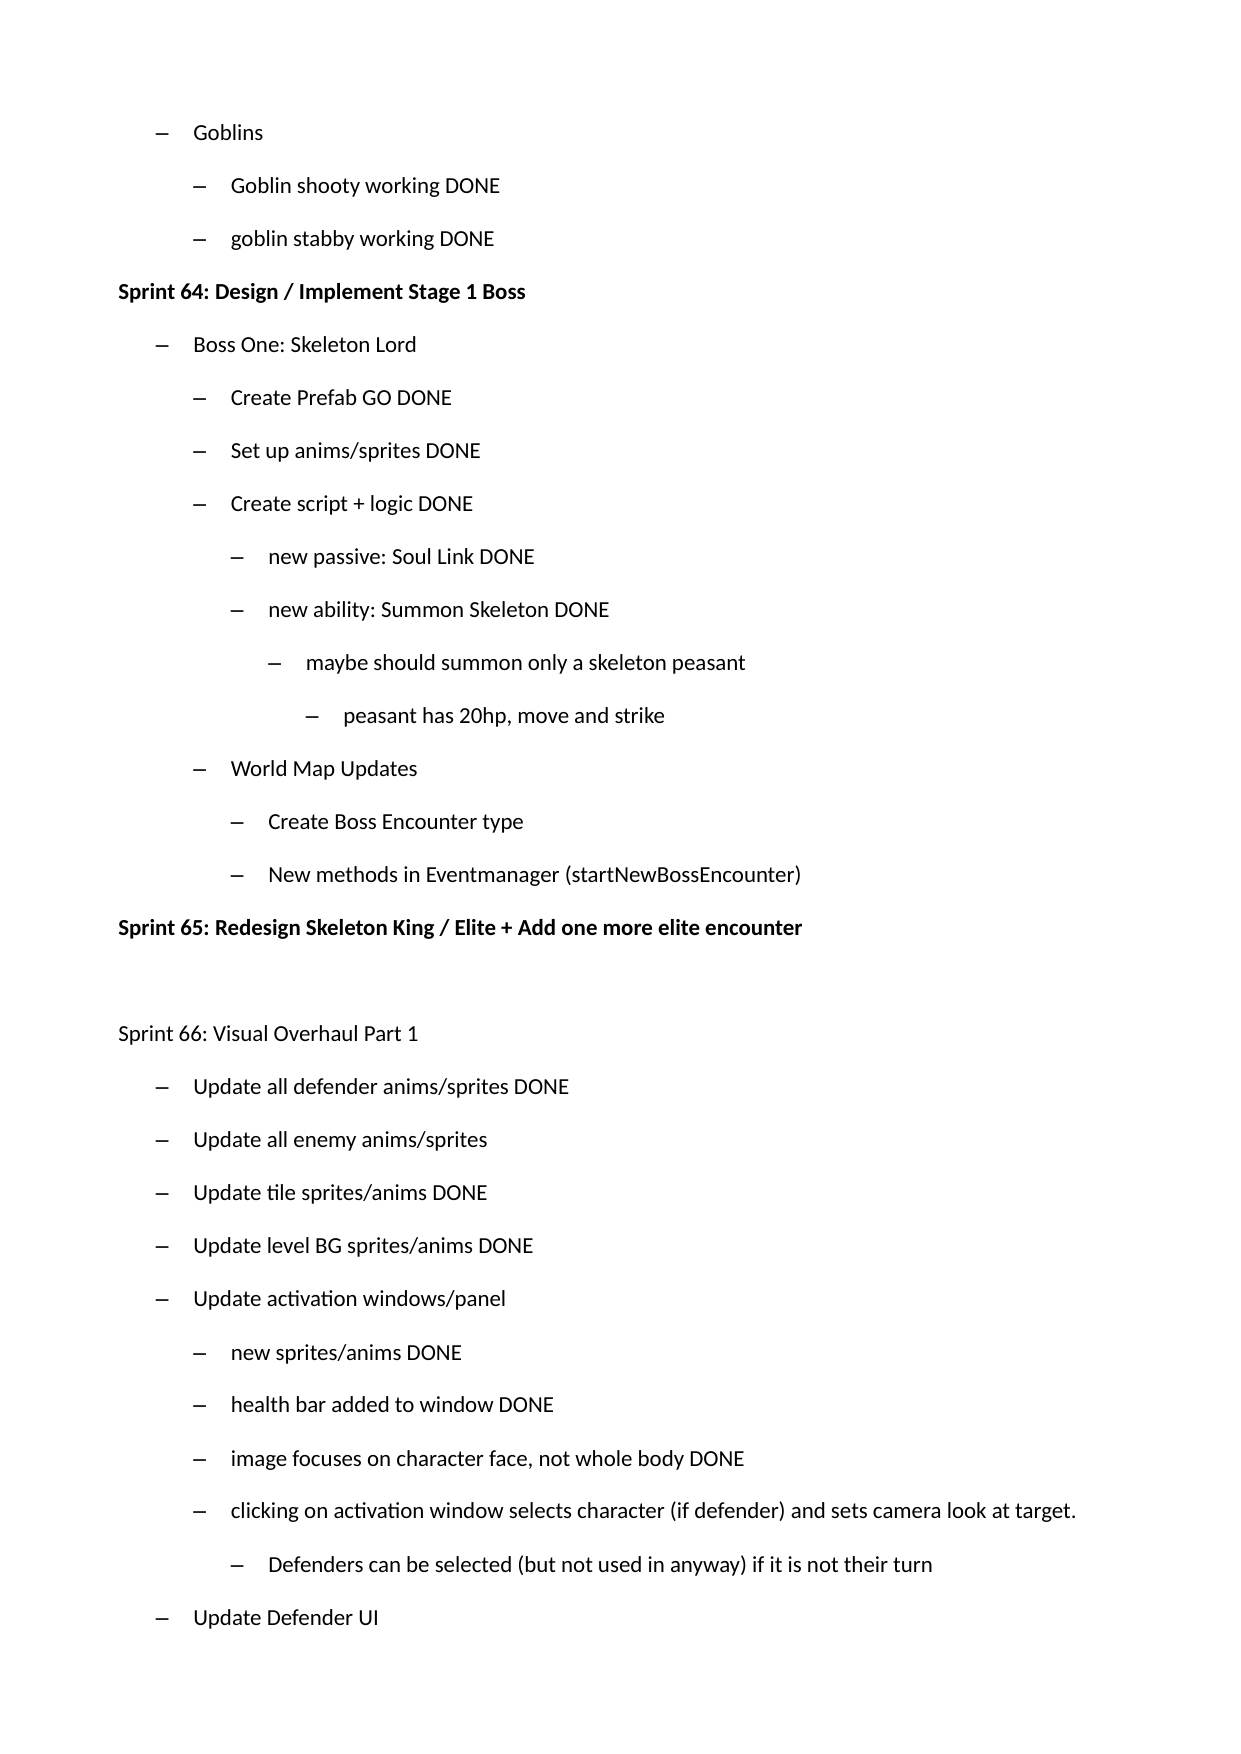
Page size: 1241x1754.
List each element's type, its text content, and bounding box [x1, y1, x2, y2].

list maybe should summon only a skeleton peasant [268, 648, 1122, 676]
list new sprites/anims DONE [193, 1338, 1122, 1366]
list clicking on activation window selects character (if defender) and sets camera look at target. [193, 1497, 1122, 1525]
list Update all defender anims/sprites DONE [156, 1072, 1122, 1101]
list Update tile sprites/anims DONE [156, 1178, 1122, 1207]
list goblin stabby working DONE [193, 224, 1122, 252]
list World Map Updates [193, 754, 1122, 782]
list Create Prefab GO DONE [193, 383, 1122, 411]
list health bar added to window DONE [193, 1391, 1122, 1419]
list New methods in Eventmanager (startNewBossEncounter) [231, 860, 1122, 888]
list new ability: Summon Skeleton DONE [231, 595, 1122, 623]
list Update activation windows/panel [156, 1284, 1122, 1313]
list Update level BG sprites/anims DONE [156, 1232, 1122, 1259]
list peasant has 20hp, move and strike [306, 701, 1122, 729]
text Sprint 65: Redesign Skeleton King / Elite + Add one more elite encounter [118, 913, 1122, 941]
list Goblins [156, 118, 1122, 146]
list Goblin shooty working DONE [193, 171, 1122, 199]
list Set up anims/sprites DONE [193, 436, 1122, 464]
list Boss One: Skeleton Lord [156, 330, 1122, 358]
list Update all enemy anims/sprites [156, 1126, 1122, 1153]
list Create Boss Encounter type [231, 807, 1122, 835]
text Sprint 64: Design / Implement Stage 1 Boss [118, 277, 1122, 305]
list image focuses on character face, not whole body DONE [193, 1444, 1122, 1472]
text Sprint 66: Visual Overhaul Part 1 [118, 1019, 1122, 1047]
list Update Defender UI [156, 1603, 1122, 1631]
list Defenders can be selected (but not used in anyway) if it is not their turn [231, 1550, 1122, 1578]
list new passive: Soul Link DONE [231, 542, 1122, 570]
list Create script + logic DONE [193, 489, 1122, 517]
